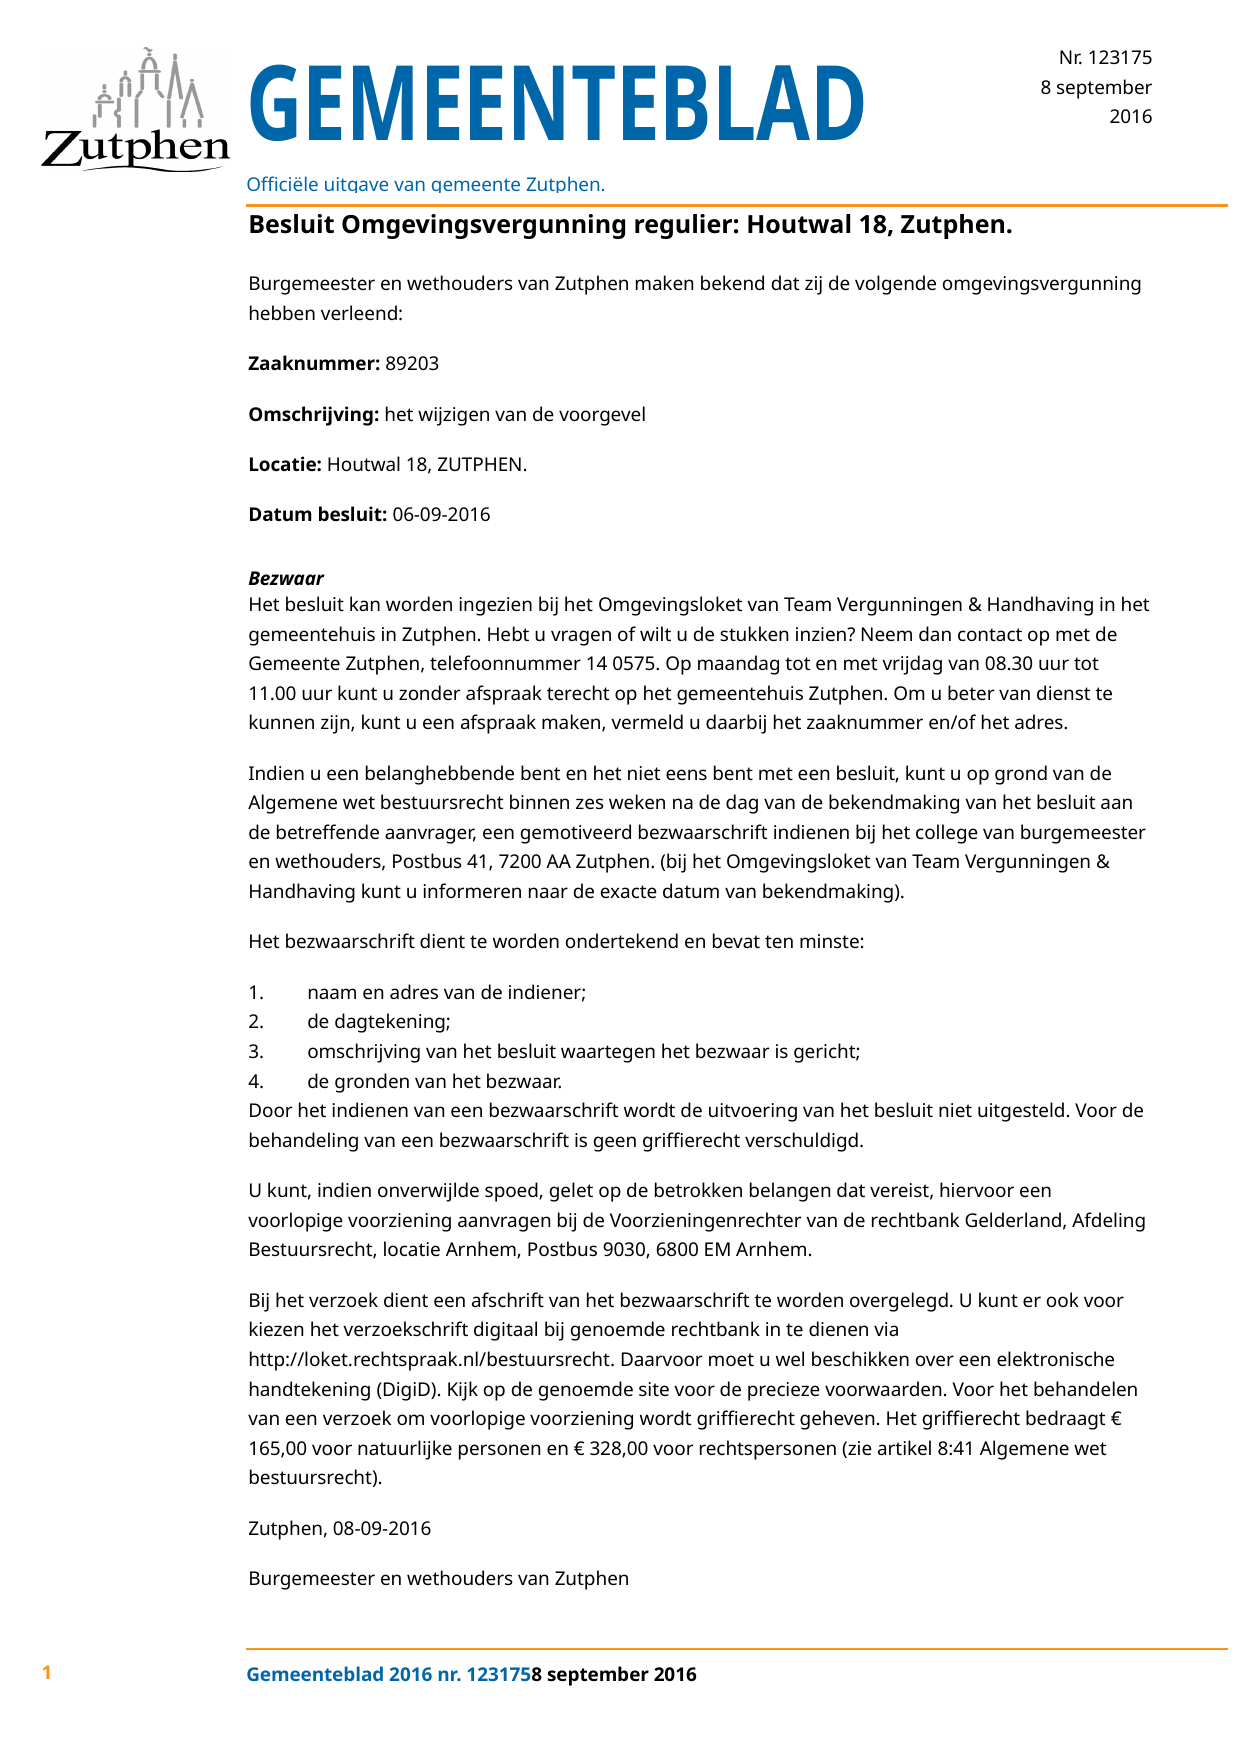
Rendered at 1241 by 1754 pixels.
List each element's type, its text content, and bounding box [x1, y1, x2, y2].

text Het bezwaarschrift dient te worden ondertekend en bevat ten minste: [248, 929, 1152, 954]
list de gronden van het bezwaar. [248, 1068, 1152, 1094]
text Burgemeester en wethouders van Zutphen maken bekend dat zij de volgende omgevingsvergunning hebben verleend: [248, 270, 1152, 326]
text Door het indienen van een bezwaarschrift wordt de uitvoering van het besluit niet uitgesteld. Voor de behandeling van een bezwaarschrift is geen griffierecht verschuldigd. [248, 1097, 1152, 1153]
text Besluit Omgevingsvergunning regulier: Houtwal 18, Zutphen. [248, 207, 1152, 241]
text Zutphen, 08-09-2016 [248, 1515, 1152, 1541]
list de dagtekening; [248, 1009, 1152, 1034]
text Bij het verzoek dient een afschrift van het bezwaarschrift te worden overgelegd. U kunt er ook voor kiezen het verzoekschrift digitaal bij genoemde rechtbank in te dienen via http://loket.rechtspraak.nl/bestuursrecht. Daarvoor moet u wel beschikken over een elektronische handtekening (DigiD). Kijk op de genoemde site voor de precieze voorwaarden. Voor het behandelen van een verzoek om voorlopige voorziening wordt griffierecht geheven. Het griffierecht bedraagt € 165,00 voor natuurlijke personen en € 328,00 voor rechtspersonen (zie artikel 8:41 Algemene wet bestuursrecht). [248, 1287, 1152, 1490]
text Indien u een belanghebbende bent en het niet eens bent met een besluit, kunt u op grond van de Algemene wet bestuursrecht binnen zes weken na de dag van de bekendmaking van het besluit aan de betreffende aanvrager, een gemotiveerd bezwaarschrift indienen bij het college van burgemeester en wethouders, Postbus 41, 7200 AA Zutphen. (bij het Omgevingsloket van Team Vergunningen & Handhaving kunt u informeren naar de exacte datum van bekendmaking). [248, 760, 1152, 904]
text Datum besluit: 06-09-2016 [248, 502, 1152, 527]
text Burgemeester en wethouders van Zutphen [248, 1565, 1152, 1591]
text Bezwaar [248, 566, 1152, 591]
text U kunt, indien onverwijlde spoed, gelet op de betrokken belangen dat vereist, hiervoor een voorlopige voorziening aanvragen bij de Voorzieningenrechter van de rechtbank Gelderland, Afdeling Bestuursrecht, locatie Arnhem, Postbus 9030, 6800 EM Arnhem. [248, 1177, 1152, 1262]
list omschrijving van het besluit waartegen het bezwaar is gericht; [248, 1038, 1152, 1064]
list naam en adres van de indiener; [248, 979, 1152, 1005]
text Zaaknummer: 89203 [248, 350, 1152, 376]
text Het besluit kan worden ingezien bij het Omgevingsloket van Team Vergunningen & Handhaving in het gemeentehuis in Zutphen. Hebt u vragen of wilt u de stukken inzien? Neem dan contact op met de Gemeente Zutphen, telefoonnummer 14 0575. Op maandag tot en met vrijdag van 08.30 uur tot 11.00 uur kunt u zonder afspraak terecht op het gemeentehuis Zutphen. Om u beter van dienst te kunnen zijn, kunt u een afspraak maken, vermeld u daarbij het zaaknummer en/of het adres. [248, 591, 1152, 735]
text Omschrijving: het wijzigen van de voorgevel [248, 401, 1152, 426]
text Locatie: Houtwal 18, ZUTPHEN. [248, 451, 1152, 477]
picture [41, 47, 231, 172]
